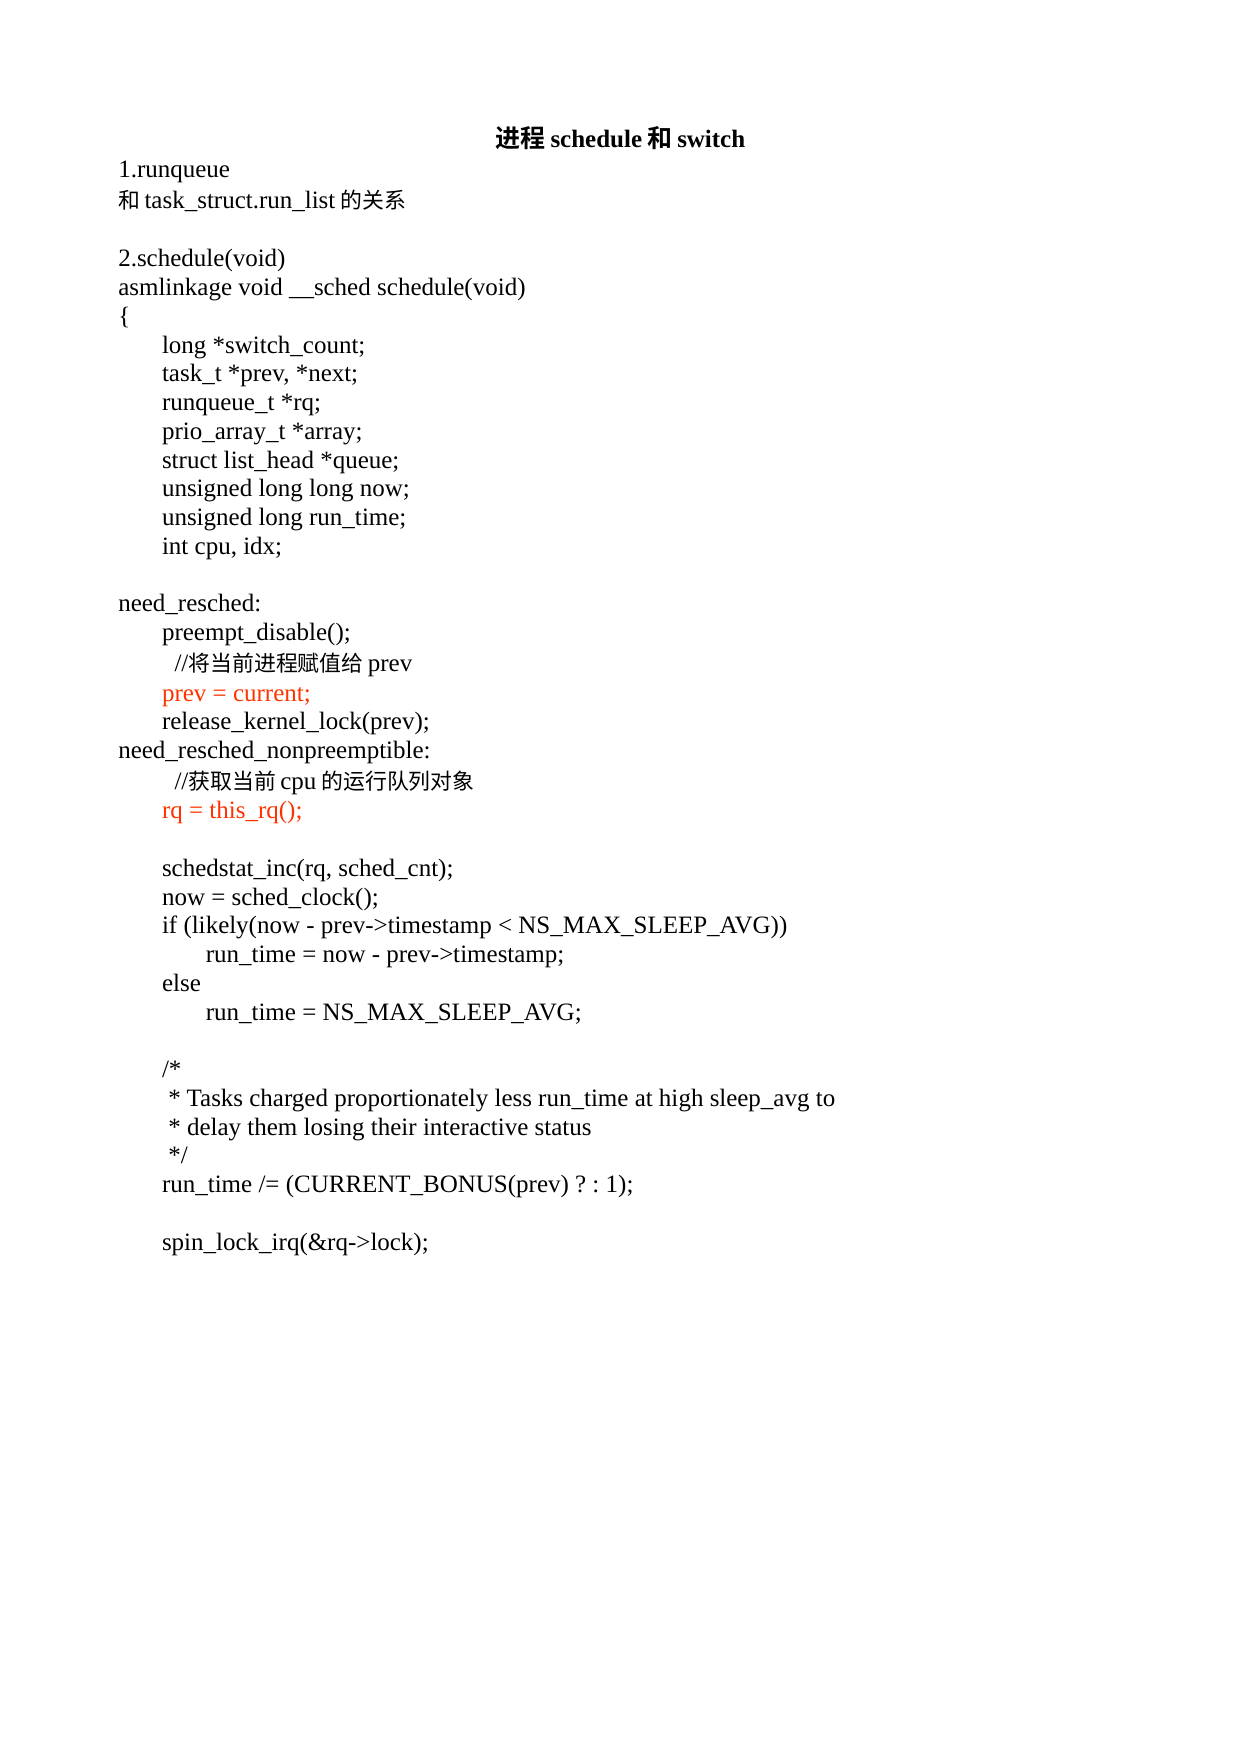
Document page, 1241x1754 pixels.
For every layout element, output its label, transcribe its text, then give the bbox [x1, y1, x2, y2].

text long *switch_count; [118, 330, 1122, 358]
text */ [118, 1141, 1122, 1169]
text task_t *prev, *next; [118, 358, 1122, 387]
text int cpu, idx; [118, 531, 1122, 560]
text rq = this_rq(); [118, 796, 1122, 824]
text //将当前进程赋值给prev [118, 646, 1122, 678]
text else [118, 968, 1122, 997]
text { [118, 301, 1122, 330]
text run_time = now - prev->timestamp; [118, 939, 1122, 968]
text unsigned long long now; [118, 473, 1122, 502]
text 和task_struct.run_list的关系 [118, 183, 1122, 215]
text release_kernel_lock(prev); [118, 706, 1122, 735]
text runqueue_t *rq; [118, 387, 1122, 416]
text run_time = NS_MAX_SLEEP_AVG; [118, 997, 1122, 1026]
text asmlinkage void __sched schedule(void) [118, 272, 1122, 301]
text struct list_head *queue; [118, 445, 1122, 473]
text need_resched: [118, 588, 1122, 617]
text spin_lock_irq(&rq->lock); [118, 1227, 1122, 1256]
text 进程schedule和switch [118, 118, 1122, 154]
text 1.runqueue [118, 154, 1122, 183]
text run_time /= (CURRENT_BONUS(prev) ? : 1); [118, 1169, 1122, 1198]
text //获取当前cpu的运行队列对象 [118, 764, 1122, 796]
text need_resched_nonpreemptible: [118, 735, 1122, 764]
text preempt_disable(); [118, 617, 1122, 646]
text /* [118, 1054, 1122, 1083]
text now = sched_clock(); [118, 882, 1122, 911]
text if (likely(now - prev->timestamp < NS_MAX_SLEEP_AVG)) [118, 911, 1122, 939]
text * Tasks charged proportionately less run_time at high sleep_avg to [118, 1083, 1122, 1112]
text * delay them losing their interactive status [118, 1112, 1122, 1141]
text unsigned long run_time; [118, 502, 1122, 531]
text 2.schedule(void) [118, 243, 1122, 272]
text prev = current; [118, 678, 1122, 706]
text schedstat_inc(rq, sched_cnt); [118, 853, 1122, 882]
text prio_array_t *array; [118, 416, 1122, 445]
